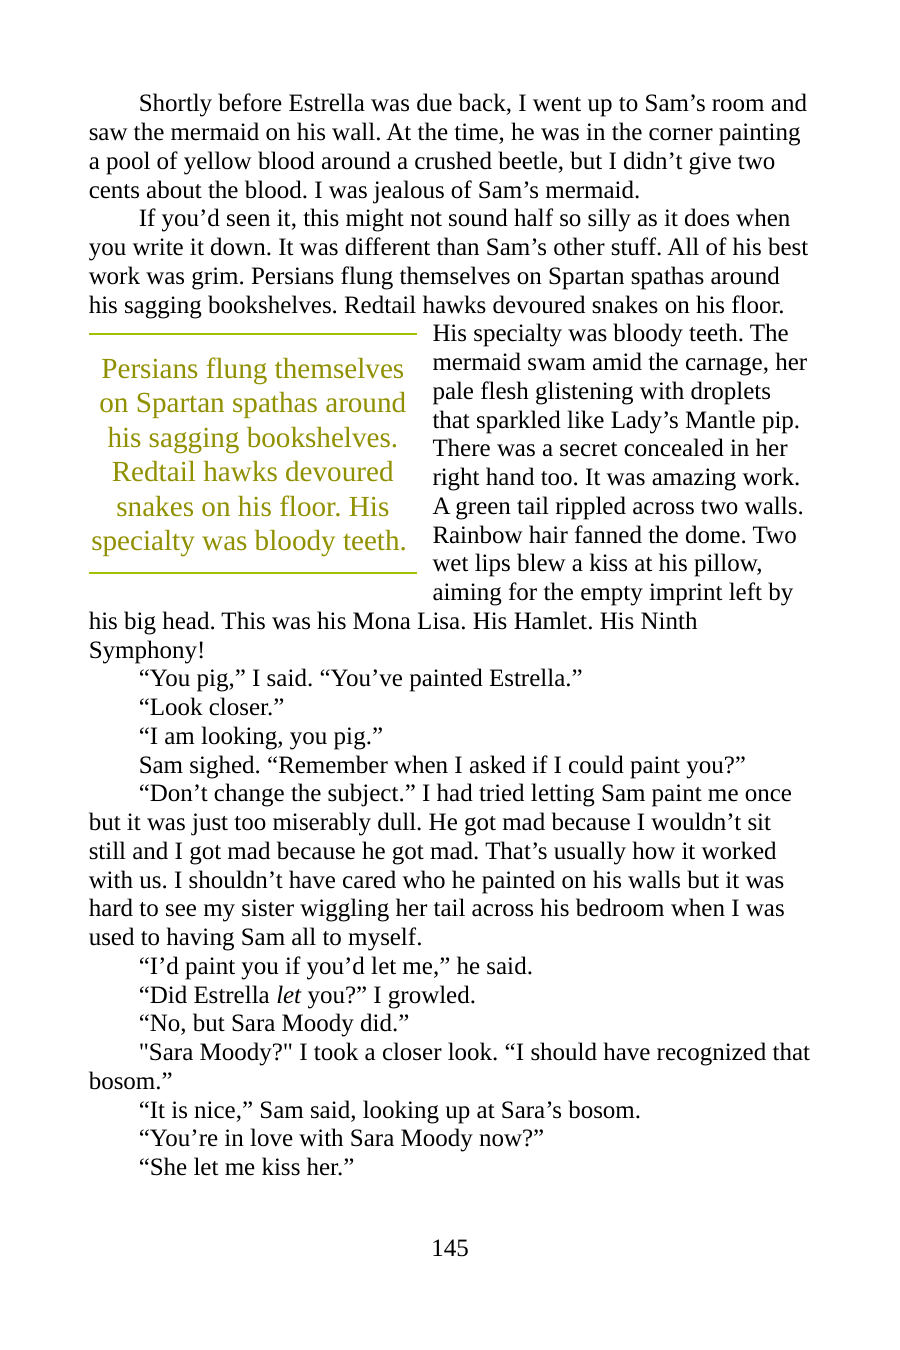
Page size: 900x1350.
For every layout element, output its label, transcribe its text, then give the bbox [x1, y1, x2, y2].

text “Don’t change the subject.” I had tried letting Sam paint me once but it was just too miserably dull. He got mad because I wouldn’t sit still and I got mad because he got mad. That’s usually how it worked with us. I shouldn’t have cared who he painted on his walls but it was hard to see my sister wiggling her tail across his bedroom when I was used to having Sam all to myself. [88, 778, 811, 951]
text “You pig,” I said. “You’ve painted Estrella.” [88, 663, 811, 692]
text “It is nice,” Sam said, looking up at Sara’s bosom. [88, 1095, 811, 1123]
text Shortly before Estrella was due back, I went up to Sam’s room and saw the mermaid on his wall. At the time, he was in the corner painting a pool of yellow blood around a crushed beetle, but I didn’t give two cents about the blood. I was jealous of Sam’s mermaid. [88, 88, 811, 203]
text “I am looking, you pig.” [88, 721, 811, 750]
text Persians flung themselves on Spartan spathas around his sagging bookshelves. Redtail hawks devoured snakes on his floor. His specialty was bloody teeth. [88, 350, 417, 557]
text “Look closer.” [88, 692, 811, 721]
text “I’d paint you if you’d let me,” he said. [88, 951, 811, 980]
text “Did Estrella let you?” I growled. [88, 980, 811, 1008]
text “No, but Sara Moody did.” [88, 1008, 811, 1037]
text "Sara Moody?" I took a closer look. “I should have recognized that bosom.” [88, 1037, 811, 1095]
text “She let me kiss her.” [88, 1152, 811, 1181]
text If you’d seen it, this might not sound half so silly as it does when you write it down. It was different than Sam’s other stuff. All of his best work was grim. Persians flung themselves on Spartan spathas around his sagging bookshelves. Redtail hawks devoured snakes on his floor. His specialty was bloody teeth. The mermaid swam amid the carnage, her pale flesh glistening with droplets that sparkled like Lady’s Mantle pip. There was a secret concealed in her right hand too. It was amazing work. A green tail rippled across two walls. Rainbow hair fanned the dome. Two wet lips blew a kiss at his pillow, aiming for the empty imprint left by his big head. This was his Mona Lisa. His Hamlet. His Ninth Symphony! [88, 203, 811, 663]
text Sam sighed. “Remember when I asked if I could paint you?” [88, 750, 811, 778]
text “You’re in love with Sara Moody now?” [88, 1123, 811, 1152]
